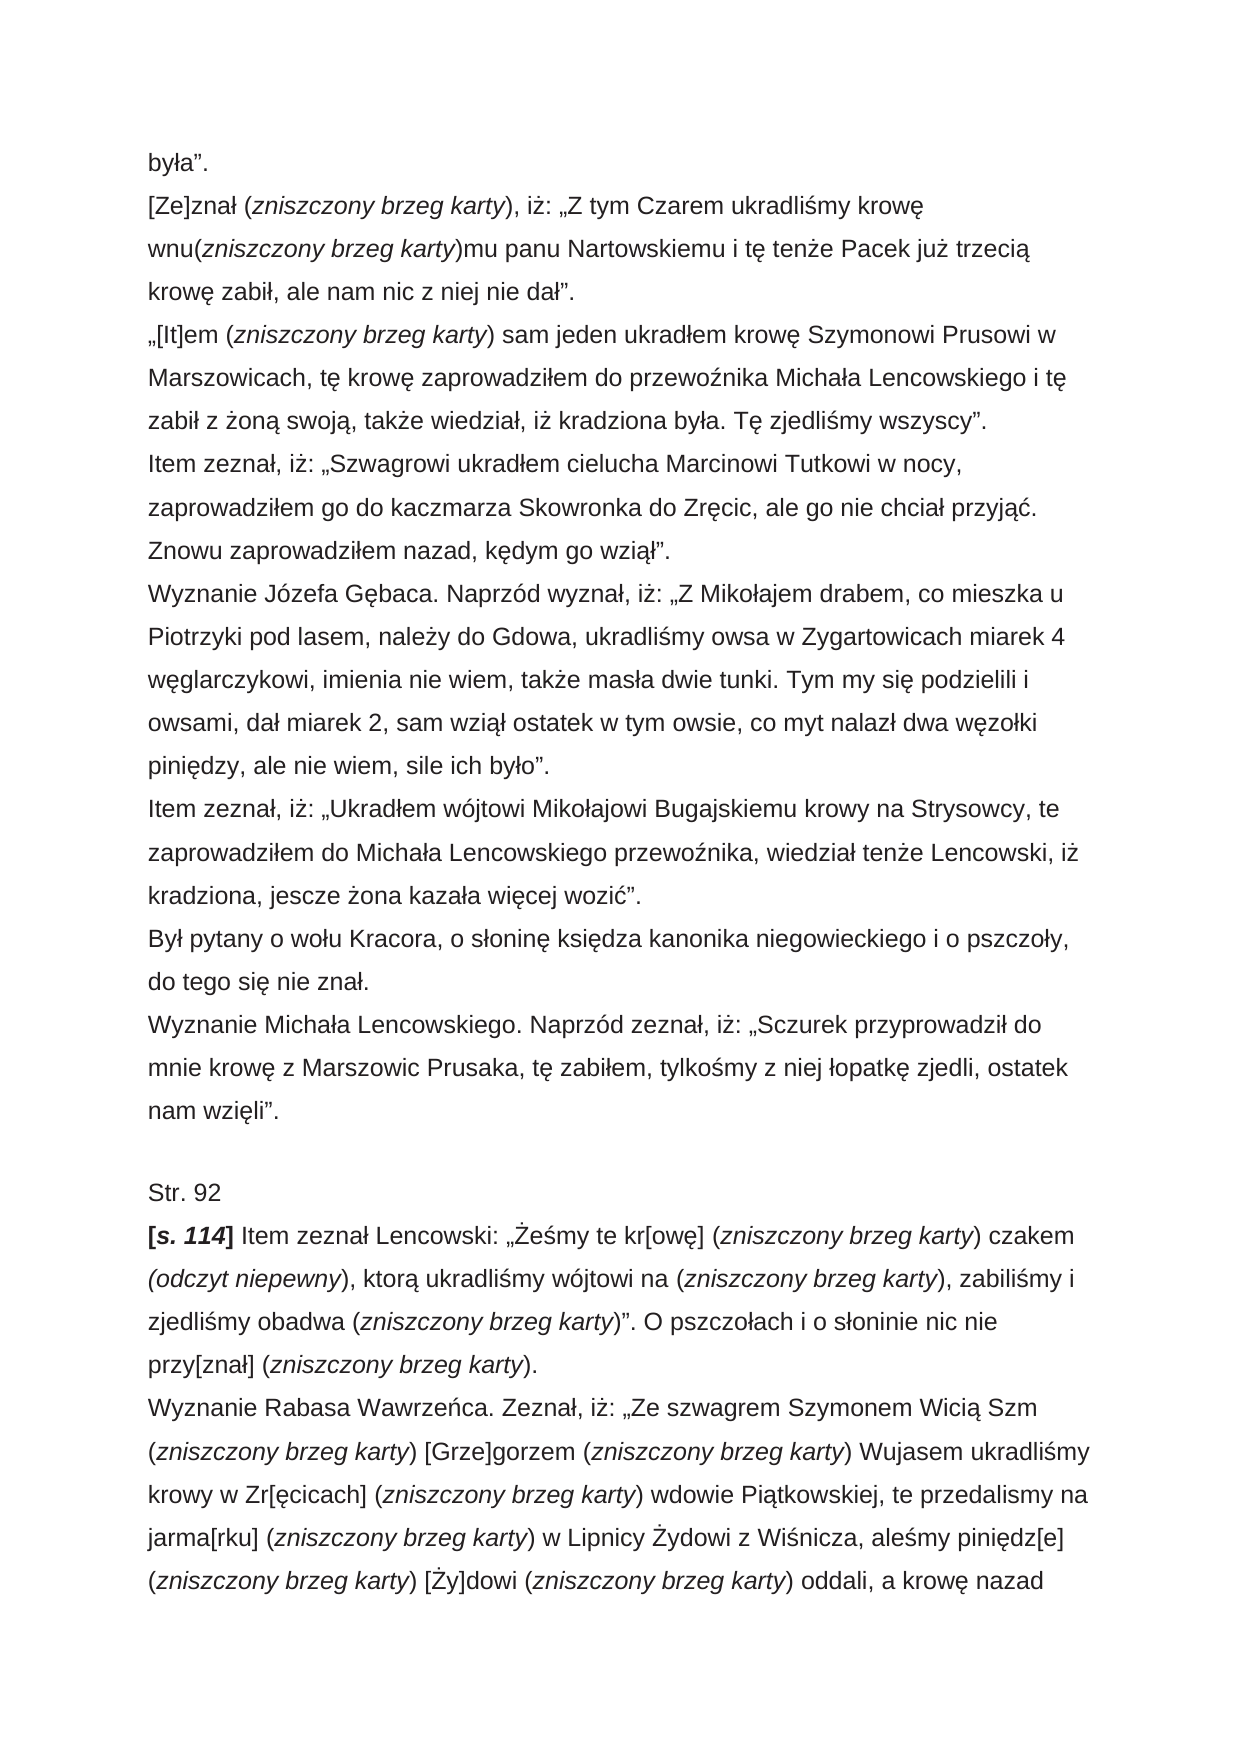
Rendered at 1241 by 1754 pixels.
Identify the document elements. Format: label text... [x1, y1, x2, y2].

text Wyznanie Józefa Gębaca. Naprzód wyznał, iż: „Z Mikołajem drabem, co mieszka u Piotrzyki pod lasem, należy do Gdowa, ukradliśmy owsa w Zygartowicach miarek 4 węglarczykowi, imienia nie wiem, także masła dwie tunki. Tym my się podzielili i owsami, dał miarek 2, sam wziął ostatek w tym owsie, co myt nalazł dwa węzołki piniędzy, ale nie wiem, sile ich było”. [148, 579, 1093, 780]
text Item zeznał, iż: „Ukradłem wójtowi Mikołajowi Bugajskiemu krowy na Strysowcy, te zaprowadziłem do Michała Lencowskiego przewoźnika, wiedział tenże Lencowski, iż kradziona, jescze żona kazała więcej wozić”. [148, 794, 1093, 909]
text Item zeznał, iż: „Szwagrowi ukradłem cielucha Marcinowi Tutkowi w nocy, zaprowadziłem go do kaczmarza Skowronka do Zręcic, ale go nie chciał przyjąć. Znowu zaprowadziłem nazad, kędym go wziął”. [148, 449, 1093, 564]
text „[It]em (zniszczony brzeg karty) sam jeden ukradłem krowę Szymonowi Prusowi w Marszowicach, tę krowę zaprowadziłem do przewoźnika Michała Lencowskiego i tę zabił z żoną swoją, także wiedział, iż kradziona była. Tę zjedliśmy wszyscy”. [148, 320, 1093, 435]
text Wyznanie Michała Lencowskiego. Naprzód zeznał, iż: „Sczurek przyprowadził do mnie krowę z Marszowic Prusaka, tę zabiłem, tylkośmy z niej łopatkę zjedli, ostatek nam wzięli”. [148, 1010, 1093, 1125]
text [Ze]znał (zniszczony brzeg karty), iż: „Z tym Czarem ukradliśmy krowę wnu(zniszczony brzeg karty)mu panu Nartowskiemu i tę tenże Pacek już trzecią krowę zabił, ale nam nic z niej nie dał”. [148, 191, 1093, 306]
text Wyznanie Rabasa Wawrzeńca. Zeznał, iż: „Ze szwagrem Szymonem Wicią Szm (zniszczony brzeg karty) [Grze]gorzem (zniszczony brzeg karty) Wujasem ukradliśmy krowy w Zr[ęcicach] (zniszczony brzeg karty) wdowie Piątkowskiej, te przedalismy na jarma[rku] (zniszczony brzeg karty) w Lipnicy Żydowi z Wiśnicza, aleśmy piniędz[e] (zniszczony brzeg karty) [Ży]dowi (zniszczony brzeg karty) oddali, a krowę nazad [148, 1393, 1093, 1595]
text Był pytany o wołu Kracora, o słoninę księdza kanonika niegowieckiego i o pszczoły, do tego się nie znał. [148, 924, 1093, 996]
text Str. 92 [148, 1178, 1093, 1207]
text [s. 114] Item zeznał Lencowski: „Żeśmy te kr[owę] (zniszczony brzeg karty) czakem (odczyt niepewny), ktorą ukradliśmy wójtowi na (zniszczony brzeg karty), zabiliśmy i zjedliśmy obadwa (zniszczony brzeg karty)”. O pszczołach i o słoninie nic nie przy[znał] (zniszczony brzeg karty). [148, 1221, 1093, 1379]
text była”. [148, 148, 1093, 176]
